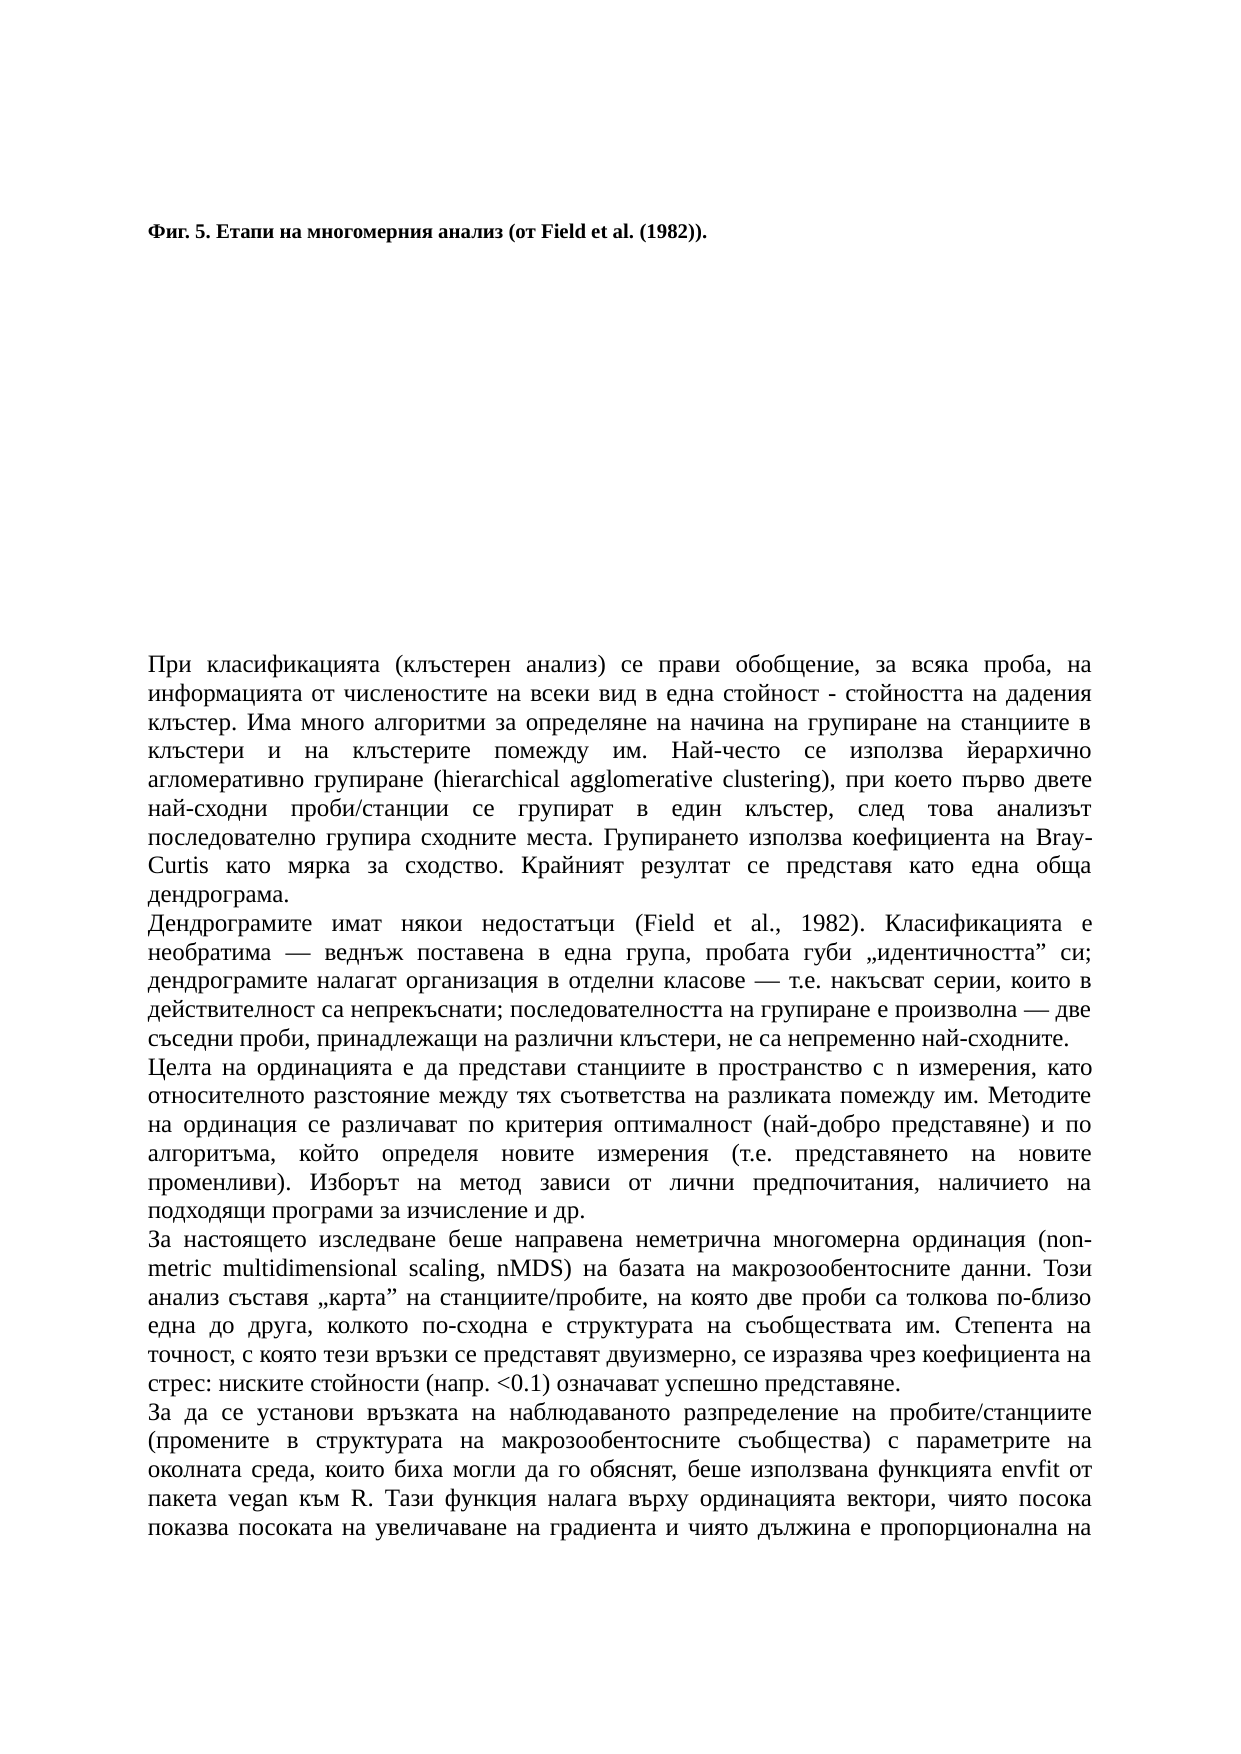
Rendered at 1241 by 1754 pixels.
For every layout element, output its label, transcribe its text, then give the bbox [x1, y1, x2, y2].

text За да се установи връзката на наблюдаваното разпределение на пробите/станциите (промените в структурата на макрозообентосните съобщества) с параметрите на околната среда, които биха могли да го обяснят, беше използвана функцията envfit от пакета vegan към R. Тази функция налага върху ординацията вектори, чиято посока показва посоката на увеличаване на градиента и чиято дължина е пропорционална на [148, 1397, 1093, 1541]
text Целта на ординацията е да представи станциите в пространство с n измерения, като относителното разстояние между тях съответства на разликата помежду им. Методите на ординация се различават по критерия оптималност (най-добро представяне) и по алгоритъма, който определя новите измерения (т.е. представянето на новите променливи). Изборът на метод зависи от лични предпочитания, наличието на подходящи програми за изчисление и др. [148, 1052, 1093, 1224]
text Дендрограмите имат някои недостатъци (Field et al., 1982). Класификацията е необратима — веднъж поставена в една група, пробата губи „идентичността” си; дендрограмите налагат организация в отделни класове — т.е. накъсват серии, които в действителност са непрекъснати; последователността на групиране е произволна — две съседни проби, принадлежащи на различни клъстери, не са непременно най-сходните. [148, 908, 1093, 1052]
text За настоящето изследване беше направена неметрична многомерна ординация (non-metric multidimensional scaling, nMDS) на базата на макрозообентосните данни. Този анализ съставя „карта” на станциите/пробите, на която две проби са толкова по-близо една до друга, колкото по-сходна е структурата на съобществата им. Степента на точност, с която тези връзки се представят двуизмерно, се изразява чрез коефициента на стрес: ниските стойности (напр. <0.1) означават успешно представяне. [148, 1224, 1093, 1397]
text При класификацията (клъстерен анализ) се прави обобщение, за всяка проба, на информацията от численостите на всеки вид в една стойност - стойността на дадения клъстер. Има много алгоритми за определяне на начина на групиране на станциите в клъстери и на клъстерите помежду им. Най-често се използва йерархично агломеративно групиране (hierarchical agglomerative clustering), при което първо двете най-сходни проби/станции се групират в един клъстер, след това анализът последователно групира сходните места. Групирането използва коефициента на Bray-Curtis като мярка за сходство. Крайният резултат се представя като една обща дендрограма. [148, 649, 1093, 908]
text Фиг. 5. Етапи на многомерния анализ (от Field et al. (1982)). [148, 219, 1093, 243]
